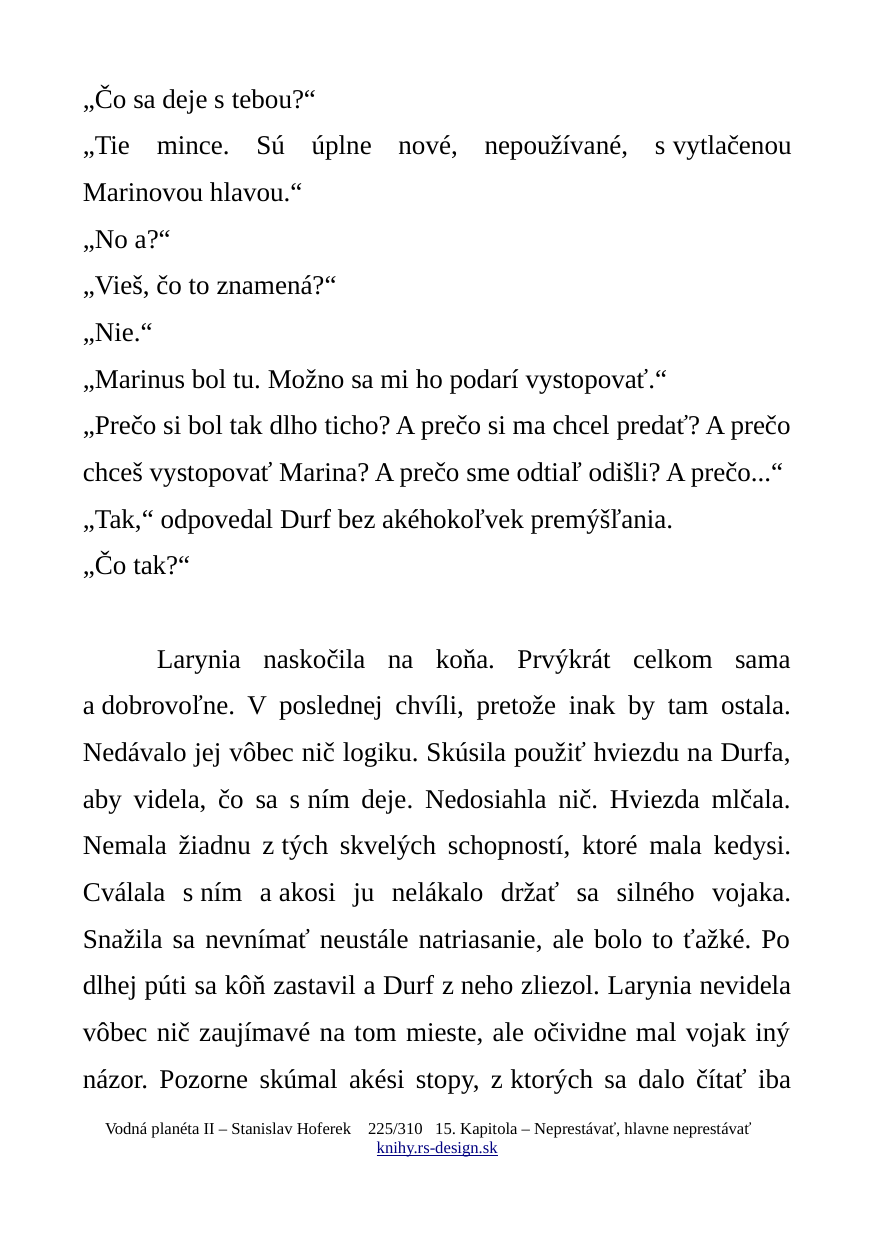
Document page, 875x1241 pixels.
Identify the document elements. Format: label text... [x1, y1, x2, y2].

text „Marinus bol tu. Možno sa mi ho podarí vystopovať.“ [83, 363, 791, 394]
text „Tie mince. Sú úplne nové, nepoužívané, s vytlačenou Marinovou hlavou.“ [83, 129, 791, 207]
text Larynia naskočila na koňa. Prvýkrát celkom sama a dobrovoľne. V poslednej chvíli, pretože inak by tam ostala. Nedávalo jej vôbec nič logiku. Skúsila použiť hviezdu na Durfa, aby videla, čo sa s ním deje. Nedosiahla nič. Hviezda mlčala. Nemala žiadnu z tých skvelých schopností, ktoré mala kedysi. Cválala s ním a akosi ju nelákalo držať sa silného vojaka. Snažila sa nevnímať neustále natriasanie, ale bolo to ťažké. Po dlhej púti sa kôň zastavil a Durf z neho zliezol. Larynia nevidela vôbec nič zaujímavé na tom mieste, ale očividne mal vojak iný názor. Pozorne skúmal akési stopy, z ktorých sa dalo čítať iba [83, 643, 791, 1094]
text „Prečo si bol tak dlho ticho? A prečo si ma chcel predať? A prečo chceš vystopovať Marina? A prečo sme odtiaľ odišli? A prečo...“ [83, 409, 791, 487]
text „Čo tak?“ [83, 549, 791, 581]
text „Tak,“ odpovedal Durf bez akéhokoľvek premýšľania. [83, 503, 791, 534]
text „Nie.“ [83, 316, 791, 347]
text „Čo sa deje s tebou?“ [83, 83, 791, 114]
text „Vieš, čo to znamená?“ [83, 269, 791, 301]
text „No a?“ [83, 223, 791, 254]
